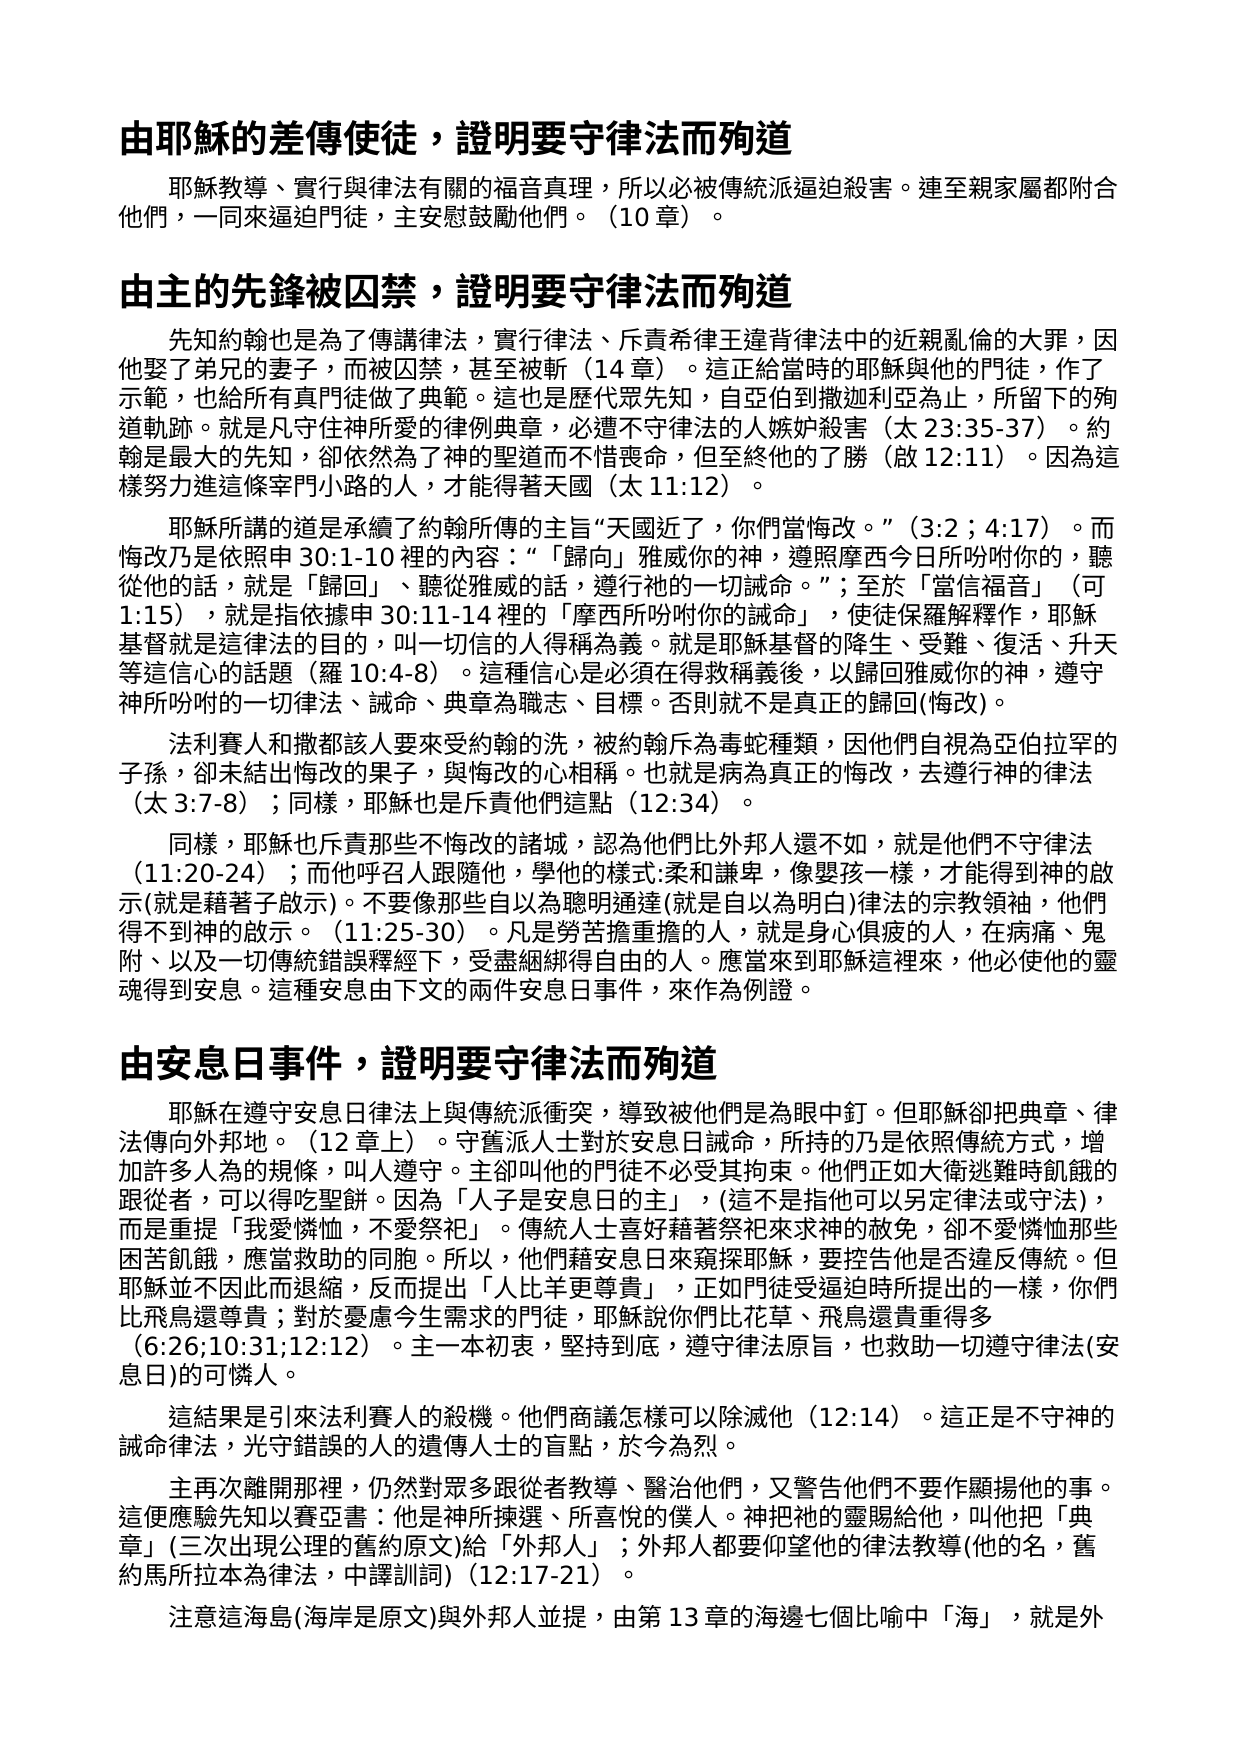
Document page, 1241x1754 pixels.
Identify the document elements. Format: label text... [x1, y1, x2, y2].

text 主再次離開那裡，仍然對眾多跟從者教導、醫治他們，又警告他們不要作顯揚他的事。這便應驗先知以賽亞書：他是神所揀選、所喜悅的僕人。神把祂的靈賜給他，叫他把「典章」(三次出現公理的舊約原文)給「外邦人」；外邦人都要仰望他的律法教導(他的名，舊約馬所拉本為律法，中譯訓詞)（12:17-21）。 [118, 1474, 1122, 1591]
subtitle 由安息日事件，證明要守律法而殉道 [118, 1043, 1122, 1087]
text 這結果是引來法利賽人的殺機。他們商議怎樣可以除滅他（12:14）。這正是不守神的誡命律法，光守錯誤的人的遺傳人士的盲點，於今為烈。 [118, 1403, 1122, 1462]
subtitle 由耶穌的差傳使徒，證明要守律法而殉道 [118, 118, 1122, 162]
text 注意這海島(海岸是原文)與外邦人並提，由第13章的海邊七個比喻中「海」，就是外 [118, 1603, 1122, 1632]
text 先知約翰也是為了傳講律法，實行律法、斥責希律王違背律法中的近親亂倫的大罪，因他娶了弟兄的妻子，而被囚禁，甚至被斬（14章）。這正給當時的耶穌與他的門徒，作了示範，也給所有真門徒做了典範。這也是歷代眾先知，自亞伯到撒迦利亞為止，所留下的殉道軌跡。就是凡守住神所愛的律例典章，必遭不守律法的人嫉妒殺害（太23:35-37）。約翰是最大的先知，卻依然為了神的聖道而不惜喪命，但至終他的了勝（啟12:11）。因為這樣努力進這條宰門小路的人，才能得著天國（太11:12）。 [118, 326, 1122, 501]
text 耶穌所講的道是承續了約翰所傳的主旨“天國近了，你們當悔改。”（3:2；4:17）。而悔改乃是依照申30:1-10裡的內容：“「歸向」雅威你的神，遵照摩西今日所吩咐你的，聽從他的話，就是「歸回」、聽從雅威的話，遵行祂的一切誡命。”；至於「當信福音」（可1:15），就是指依據申30:11-14裡的「摩西所吩咐你的誡命」，使徒保羅解釋作，耶穌基督就是這律法的目的，叫一切信的人得稱為義。就是耶穌基督的降生、受難、復活、升天等這信心的話題（羅10:4-8）。這種信心是必須在得救稱義後，以歸回雅威你的神，遵守神所吩咐的一切律法、誡命、典章為職志、目標。否則就不是真正的歸回(悔改)。 [118, 514, 1122, 718]
text 同樣，耶穌也斥責那些不悔改的諸城，認為他們比外邦人還不如，就是他們不守律法（11:20-24）；而他呼召人跟隨他，學他的樣式:柔和謙卑，像嬰孩一樣，才能得到神的啟示(就是藉著子啟示)。不要像那些自以為聰明通達(就是自以為明白)律法的宗教領袖，他們得不到神的啟示。（11:25-30）。凡是勞苦擔重擔的人，就是身心俱疲的人，在病痛、鬼附、以及一切傳統錯誤釋經下，受盡綑綁得自由的人。應當來到耶穌這裡來，他必使他的靈魂得到安息。這種安息由下文的兩件安息日事件，來作為例證。 [118, 830, 1122, 1005]
text 耶穌在遵守安息日律法上與傳統派衝突，導致被他們是為眼中釘。但耶穌卻把典章、律法傳向外邦地。（12章上）。守舊派人士對於安息日誡命，所持的乃是依照傳統方式，增加許多人為的規條，叫人遵守。主卻叫他的門徒不必受其拘束。他們正如大衛逃難時飢餓的跟從者，可以得吃聖餅。因為「人子是安息日的主」，(這不是指他可以另定律法或守法)，而是重提「我愛憐恤，不愛祭祀」。傳統人士喜好藉著祭祀來求神的赦免，卻不愛憐恤那些困苦飢餓，應當救助的同胞。所以，他們藉安息日來窺探耶穌，要控告他是否違反傳統。但耶穌並不因此而退縮，反而提出「人比羊更尊貴」，正如門徒受逼迫時所提出的一樣，你們比飛鳥還尊貴；對於憂慮今生需求的門徒，耶穌說你們比花草、飛鳥還貴重得多（6:26;10:31;12:12）。主一本初衷，堅持到底，遵守律法原旨，也救助一切遵守律法(安息日)的可憐人。 [118, 1099, 1122, 1391]
subtitle 由主的先鋒被囚禁，證明要守律法而殉道 [118, 270, 1122, 314]
text 法利賽人和撒都該人要來受約翰的洗，被約翰斥為毒蛇種類，因他們自視為亞伯拉罕的子孫，卻未結出悔改的果子，與悔改的心相稱。也就是病為真正的悔改，去遵行神的律法（太3:7-8）；同樣，耶穌也是斥責他們這點（12:34）。 [118, 730, 1122, 818]
text 耶穌教導、實行與律法有關的福音真理，所以必被傳統派逼迫殺害。連至親家屬都附合他們，一同來逼迫門徒，主安慰鼓勵他們。（10章）。 [118, 174, 1122, 233]
